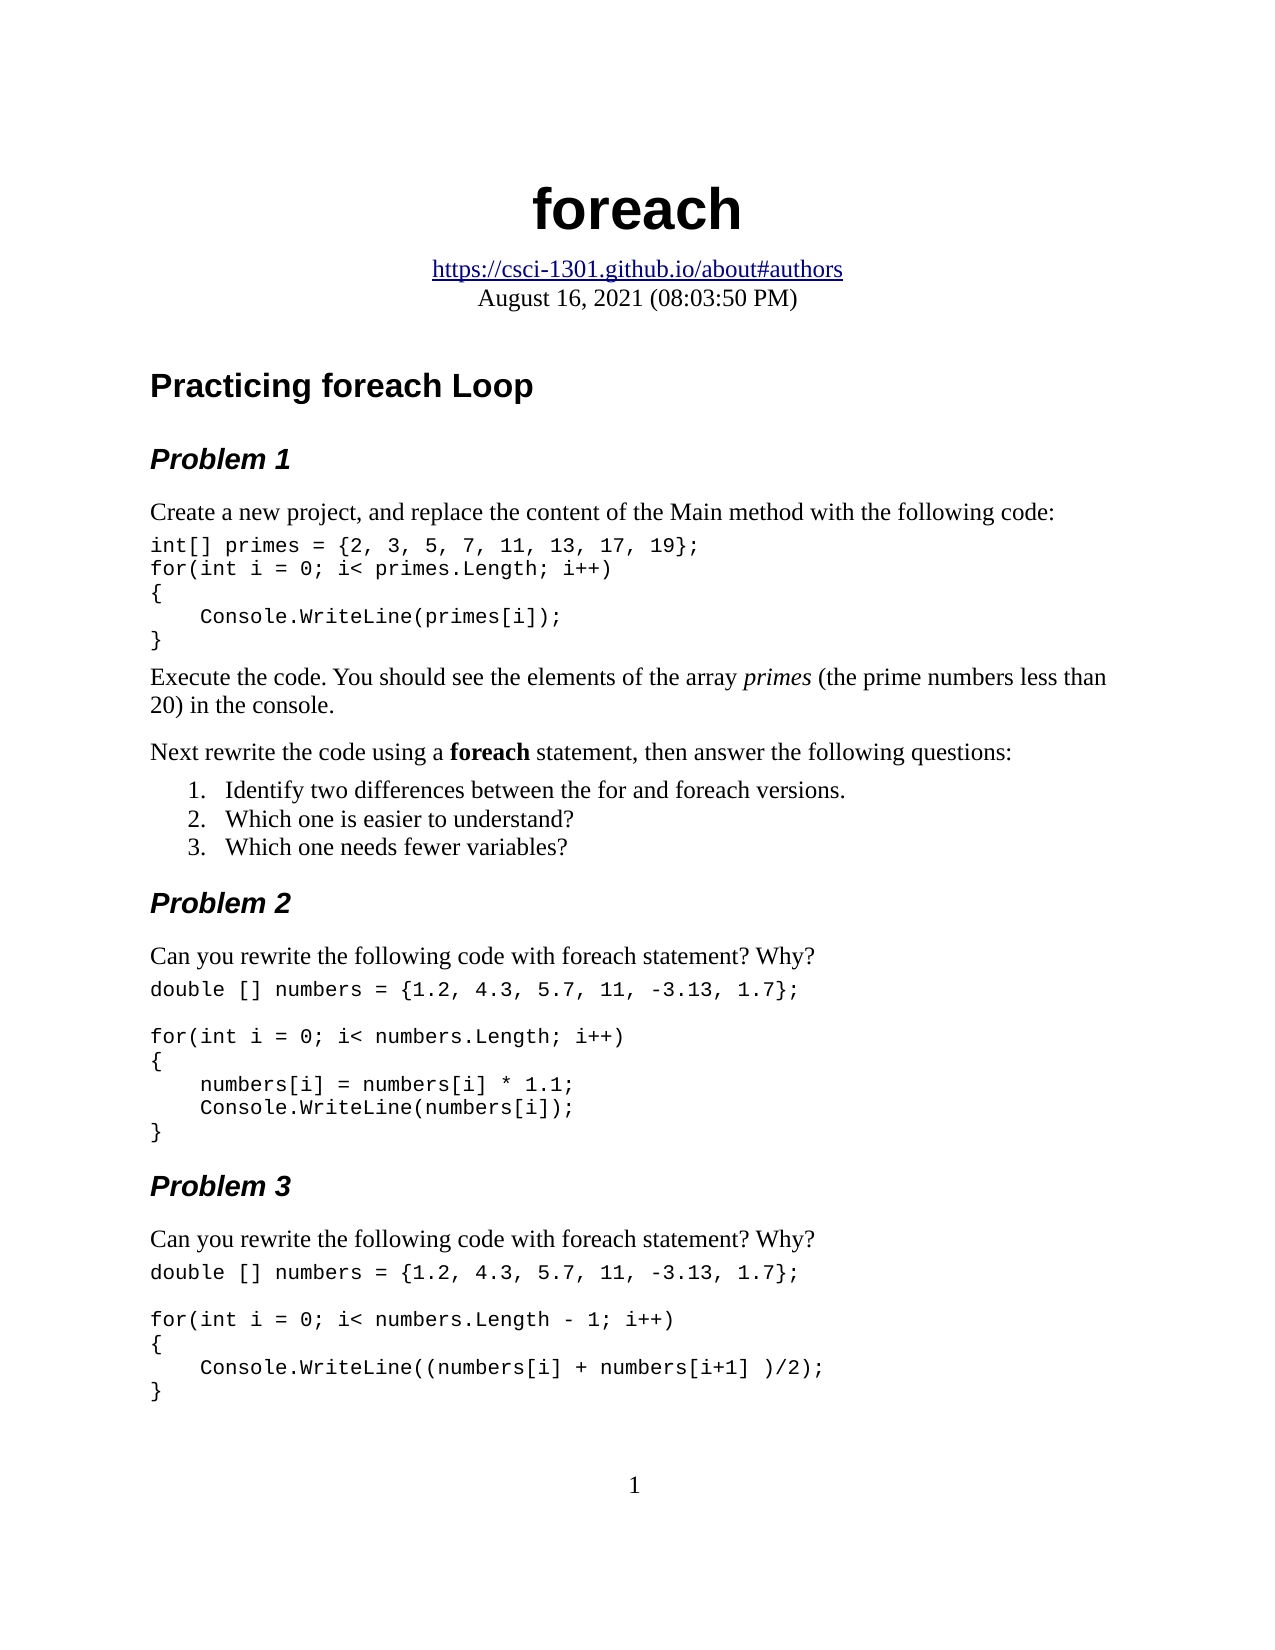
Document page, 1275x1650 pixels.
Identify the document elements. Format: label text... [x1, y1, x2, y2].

list Which one is easier to understand? [187, 804, 1125, 832]
list Identify two differences between the for and foreach versions. [187, 775, 1125, 804]
text double [] numbers = {1.2, 4.3, 5.7, 11, -3.13, 1.7}; [150, 1262, 1125, 1286]
text { [150, 582, 1125, 606]
text Execute the code. You should see the elements of the array primes (the prime numbers less than 20) in the console. [150, 662, 1125, 719]
text int[] primes = {2, 3, 5, 7, 11, 13, 17, 19}; [150, 535, 1125, 558]
text Can you rewrite the following code with foreach statement? Why? [150, 941, 1125, 970]
text } [150, 1121, 1125, 1144]
subtitle Problem 3 [150, 1169, 1125, 1203]
list Which one needs fewer variables? [187, 832, 1125, 861]
text https://csci-1301.github.io/about#authors [150, 254, 1125, 283]
text Next rewrite the code using a foreach statement, then answer the following questions: [150, 737, 1125, 766]
subtitle Problem 2 [150, 886, 1125, 920]
text { [150, 1333, 1125, 1357]
text Console.WriteLine(primes[i]); [150, 606, 1125, 629]
text } [150, 629, 1125, 653]
title foreach [150, 175, 1125, 242]
text Console.WriteLine((numbers[i] + numbers[i+1] )/2); [150, 1357, 1125, 1380]
text { [150, 1050, 1125, 1073]
text Can you rewrite the following code with foreach statement? Why? [150, 1224, 1125, 1253]
text August 16, 2021 (08:03:50 PM) [150, 283, 1125, 312]
text Console.WriteLine(numbers[i]); [150, 1097, 1125, 1121]
text numbers[i] = numbers[i] * 1.1; [150, 1073, 1125, 1097]
text double [] numbers = {1.2, 4.3, 5.7, 11, -3.13, 1.7}; [150, 979, 1125, 1003]
subtitle Practicing foreach Loop [150, 366, 1125, 404]
text for(int i = 0; i< numbers.Length - 1; i++) [150, 1309, 1125, 1333]
text } [150, 1380, 1125, 1404]
text for(int i = 0; i< primes.Length; i++) [150, 558, 1125, 582]
subtitle Problem 1 [150, 442, 1125, 476]
text for(int i = 0; i< numbers.Length; i++) [150, 1026, 1125, 1050]
text Create a new project, and replace the content of the Main method with the following code: [150, 497, 1125, 526]
